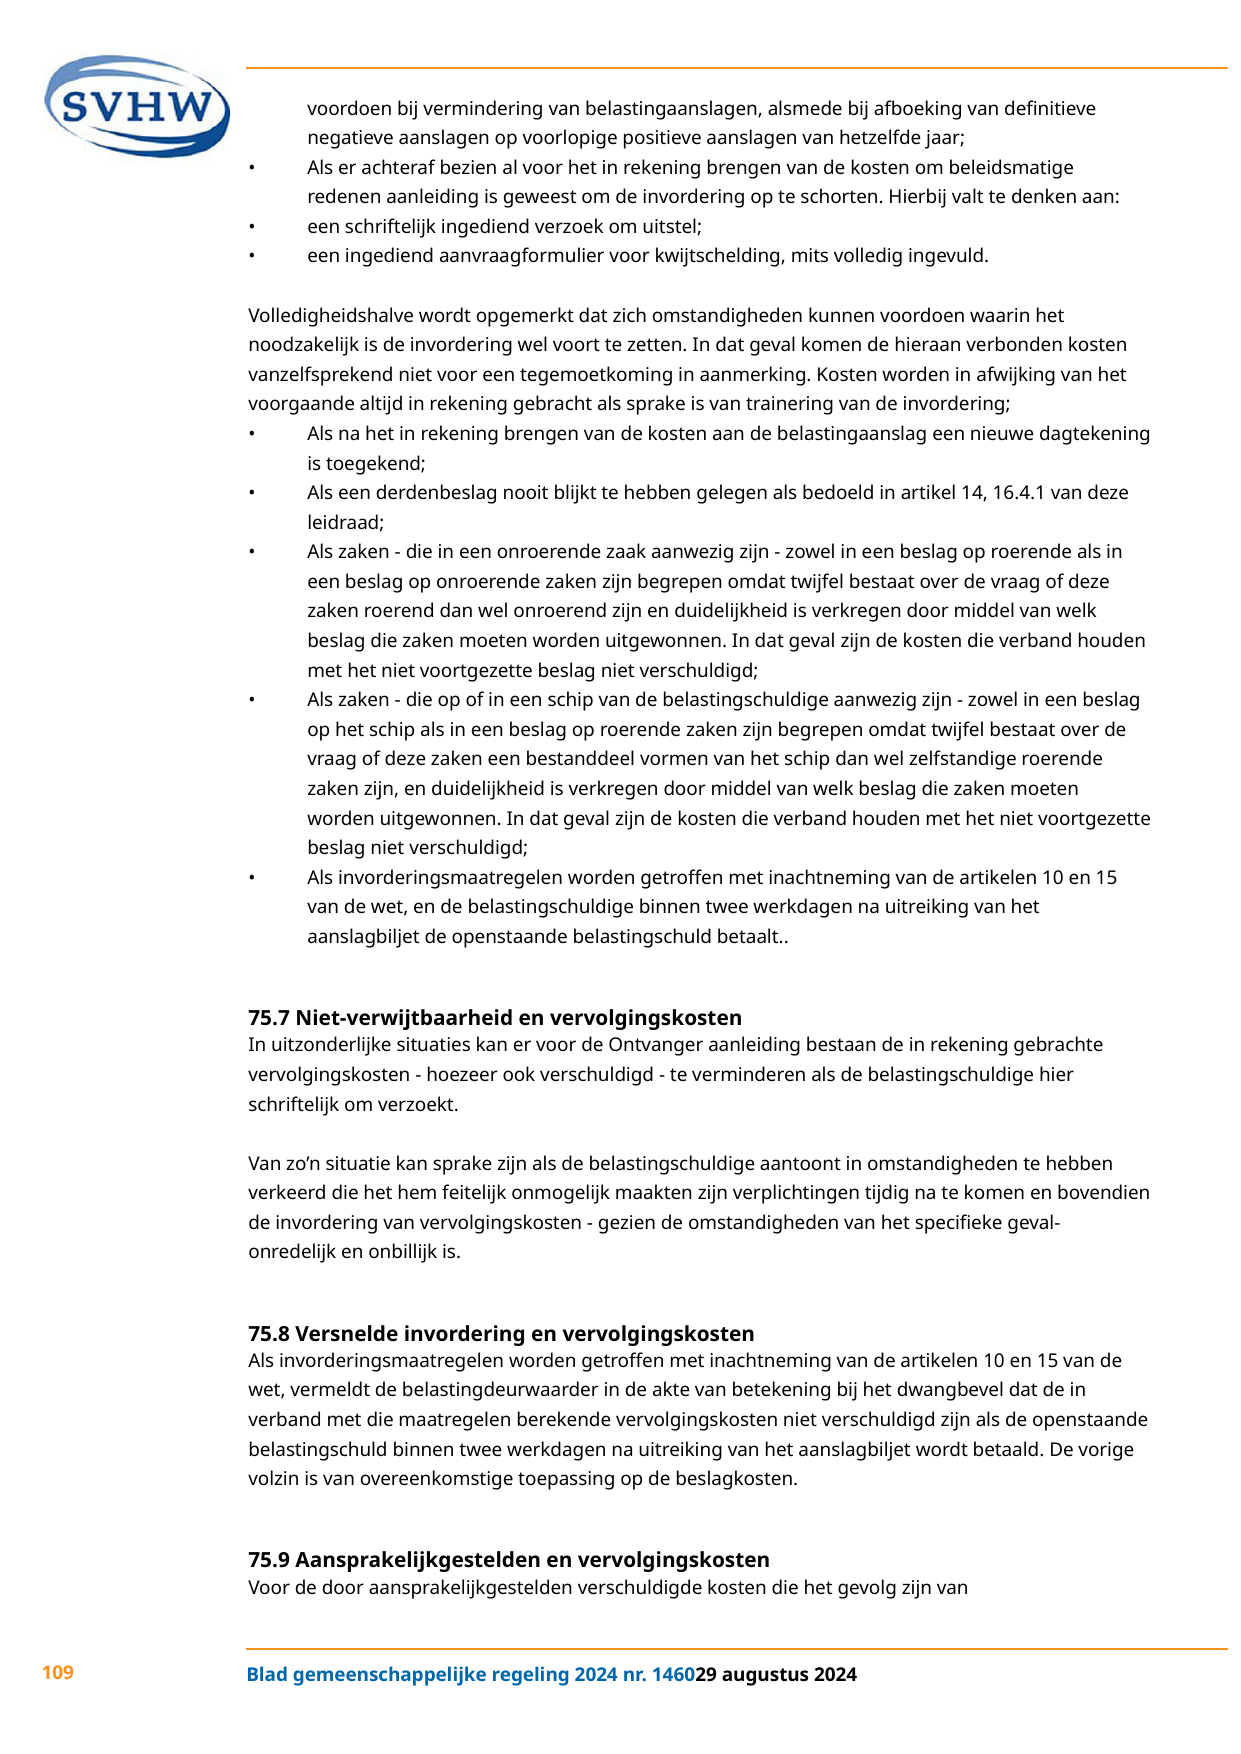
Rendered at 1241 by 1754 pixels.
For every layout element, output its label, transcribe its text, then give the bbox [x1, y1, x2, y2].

list Als een derdenbeslag nooit blijkt te hebben gelegen als bedoeld in artikel 14, 16.4.1 van deze leidraad; [248, 479, 1152, 535]
text 75.7 Niet-verwijtbaarheid en vervolgingskosten [248, 1003, 1152, 1032]
text Als invorderingsmaatregelen worden getroffen met inachtneming van de artikelen 10 en 15 van de wet, vermeldt de belastingdeurwaarder in de akte van betekening bij het dwangbevel dat de in verband met die maatregelen berekende vervolgingskosten niet verschuldigd zijn als de openstaande belastingschuld binnen twee werkdagen na uitreiking van het aanslagbiljet wordt betaald. De vorige volzin is van overeenkomstige toepassing op de beslagkosten. [248, 1347, 1152, 1491]
list Als invorderingsmaatregelen worden getroffen met inachtneming van de artikelen 10 en 15 van de wet, en de belastingschuldige binnen twee werkdagen na uitreiking van het aanslagbiljet de openstaande belastingschuld betaalt.. [248, 864, 1152, 949]
text In uitzonderlijke situaties kan er voor de Ontvanger aanleiding bestaan de in rekening gebrachte vervolgingskosten - hoezeer ook verschuldigd - te verminderen als de belastingschuldige hier schriftelijk om verzoekt. [248, 1032, 1152, 1116]
list een schriftelijk ingediend verzoek om uitstel; [248, 213, 1152, 239]
list Als na het in rekening brengen van de kosten aan de belastingaanslag een nieuwe dagtekening is toegekend; [248, 420, 1152, 476]
list een ingediend aanvraagformulier voor kwijtschelding, mits volledig ingevuld. [248, 243, 1152, 268]
list voordoen bij vermindering van belastingaanslagen, alsmede bij afboeking van definitieve negatieve aanslagen op voorlopige positieve aanslagen van hetzelfde jaar; [248, 95, 1152, 150]
picture [41, 47, 231, 172]
text Van zo’n situatie kan sprake zijn als de belastingschuldige aantoont in omstandigheden te hebben verkeerd die het hem feitelijk onmogelijk maakten zijn verplichtingen tijdig na te komen en bovendien de invordering van vervolgingskosten - gezien de omstandigheden van het specifieke geval- onredelijk en onbillijk is. [248, 1150, 1152, 1264]
text Voor de door aansprakelijkgestelden verschuldigde kosten die het gevolg zijn van [248, 1574, 1152, 1599]
list Als zaken - die op of in een schip van de belastingschuldige aanwezig zijn - zowel in een beslag op het schip als in een beslag op roerende zaken zijn begrepen omdat twijfel bestaat over de vraag of deze zaken een bestanddeel vormen van het schip dan wel zelfstandige roerende zaken zijn, en duidelijkheid is verkregen door middel van welk beslag die zaken moeten worden uitgewonnen. In dat geval zijn de kosten die verband houden met het niet voortgezette beslag niet verschuldigd; [248, 686, 1152, 860]
list Als er achteraf bezien al voor het in rekening brengen van de kosten om beleidsmatige redenen aanleiding is geweest om de invordering op te schorten. Hierbij valt te denken aan: [248, 154, 1152, 209]
text 75.8 Versnelde invordering en vervolgingskosten [248, 1319, 1152, 1347]
list Als zaken - die in een onroerende zaak aanwezig zijn - zowel in een beslag op roerende als in een beslag op onroerende zaken zijn begrepen omdat twijfel bestaat over de vraag of deze zaken roerend dan wel onroerend zijn en duidelijkheid is verkregen door middel van welk beslag die zaken moeten worden uitgewonnen. In dat geval zijn de kosten die verband houden met het niet voortgezette beslag niet verschuldigd; [248, 538, 1152, 683]
text 75.9 Aansprakelijkgestelden en vervolgingskosten [248, 1545, 1152, 1574]
text Volledigheidshalve wordt opgemerkt dat zich omstandigheden kunnen voordoen waarin het noodzakelijk is de invordering wel voort te zetten. In dat geval komen de hieraan verbonden kosten vanzelfsprekend niet voor een tegemoetkoming in aanmerking. Kosten worden in afwijking van het voorgaande altijd in rekening gebracht als sprake is van trainering van de invordering; [248, 302, 1152, 416]
